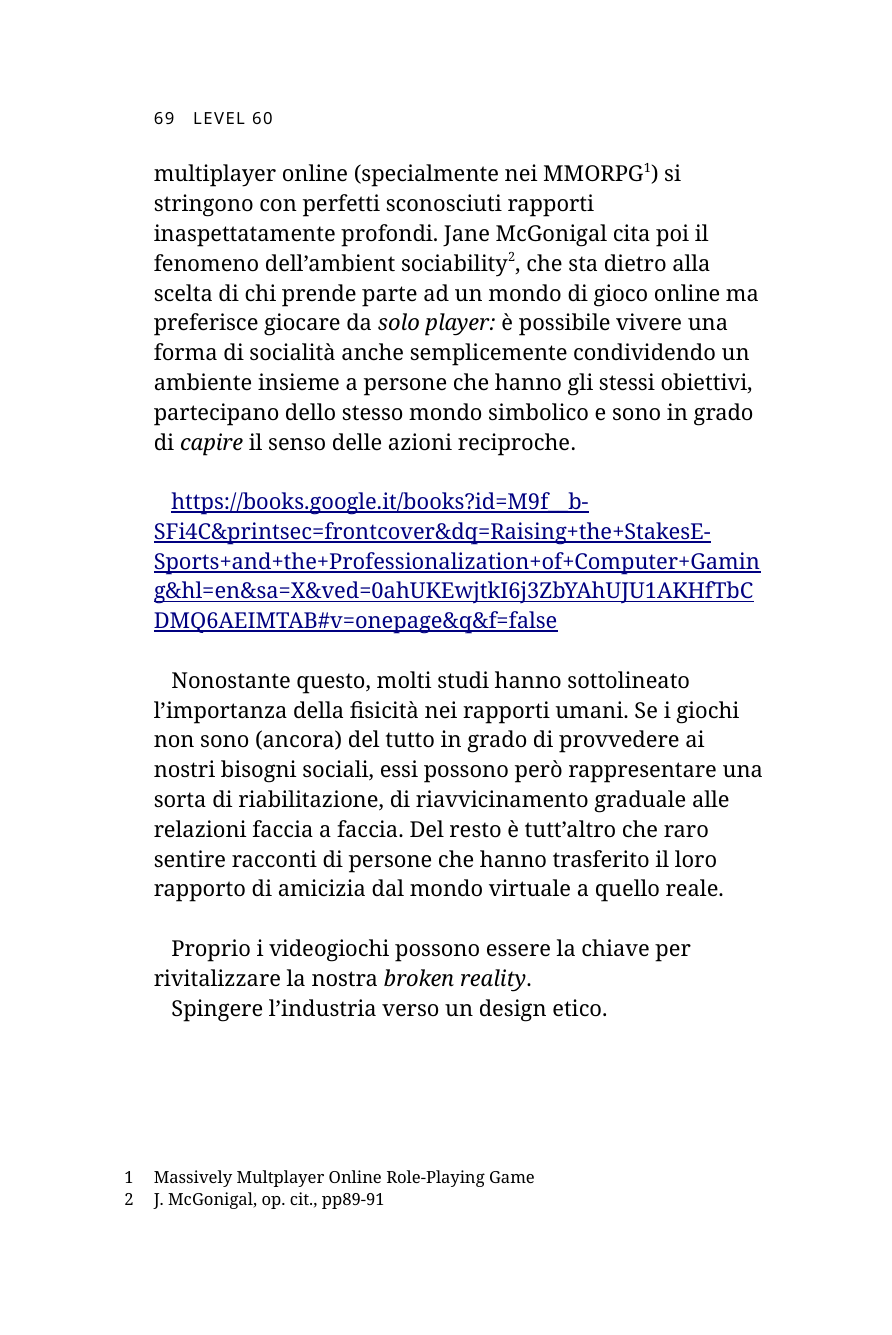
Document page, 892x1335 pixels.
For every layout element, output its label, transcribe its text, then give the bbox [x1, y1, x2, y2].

text Nonostante questo, molti studi hanno sottolineato l’importanza della fisicità nei rapporti umani. Se i giochi non sono (ancora) del tutto in grado di provvedere ai nostri bisogni sociali, essi possono però rappresentare una sorta di riabilitazione, di riavvicinamento graduale alle relazioni faccia a faccia. Del resto è tutt’altro che raro sentire racconti di persone che hanno trasferito il loro rapporto di amicizia dal mondo virtuale a quello reale. [153, 665, 768, 903]
text Massively Multplayer Online Role-Playing Game [124, 1165, 768, 1188]
text J. McGonigal, op. cit., pp89-91 [124, 1188, 768, 1211]
text https://books.google.it/books?id=M9f__b-SFi4C&printsec=frontcover&dq=Raising+the+StakesE-Sports+and+the+Professionalization+of+Computer+Gaming&hl=en&sa=X&ved=0ahUKEwjtkI6j3ZbYAhUJU1AKHfTbCDMQ6AEIMTAB#v=onepage&q&f=false [153, 486, 768, 635]
text multiplayer online (specialmente nei MMORPG) si stringono con perfetti sconosciuti rapporti inaspettatamente profondi. Jane McGonigal cita poi il fenomeno dell’ambient sociability, che sta dietro alla scelta di chi prende parte ad un mondo di gioco online ma preferisce giocare da solo player: è possibile vivere una forma di socialità anche semplicemente condividendo un ambiente insieme a persone che hanno gli stessi obiettivi, partecipano dello stesso mondo simbolico e sono in grado di capire il senso delle azioni reciproche. [153, 158, 768, 456]
text Spingere l’industria verso un design etico. [153, 993, 768, 1022]
text Proprio i videogiochi possono essere la chiave per rivitalizzare la nostra broken reality. [153, 933, 768, 993]
